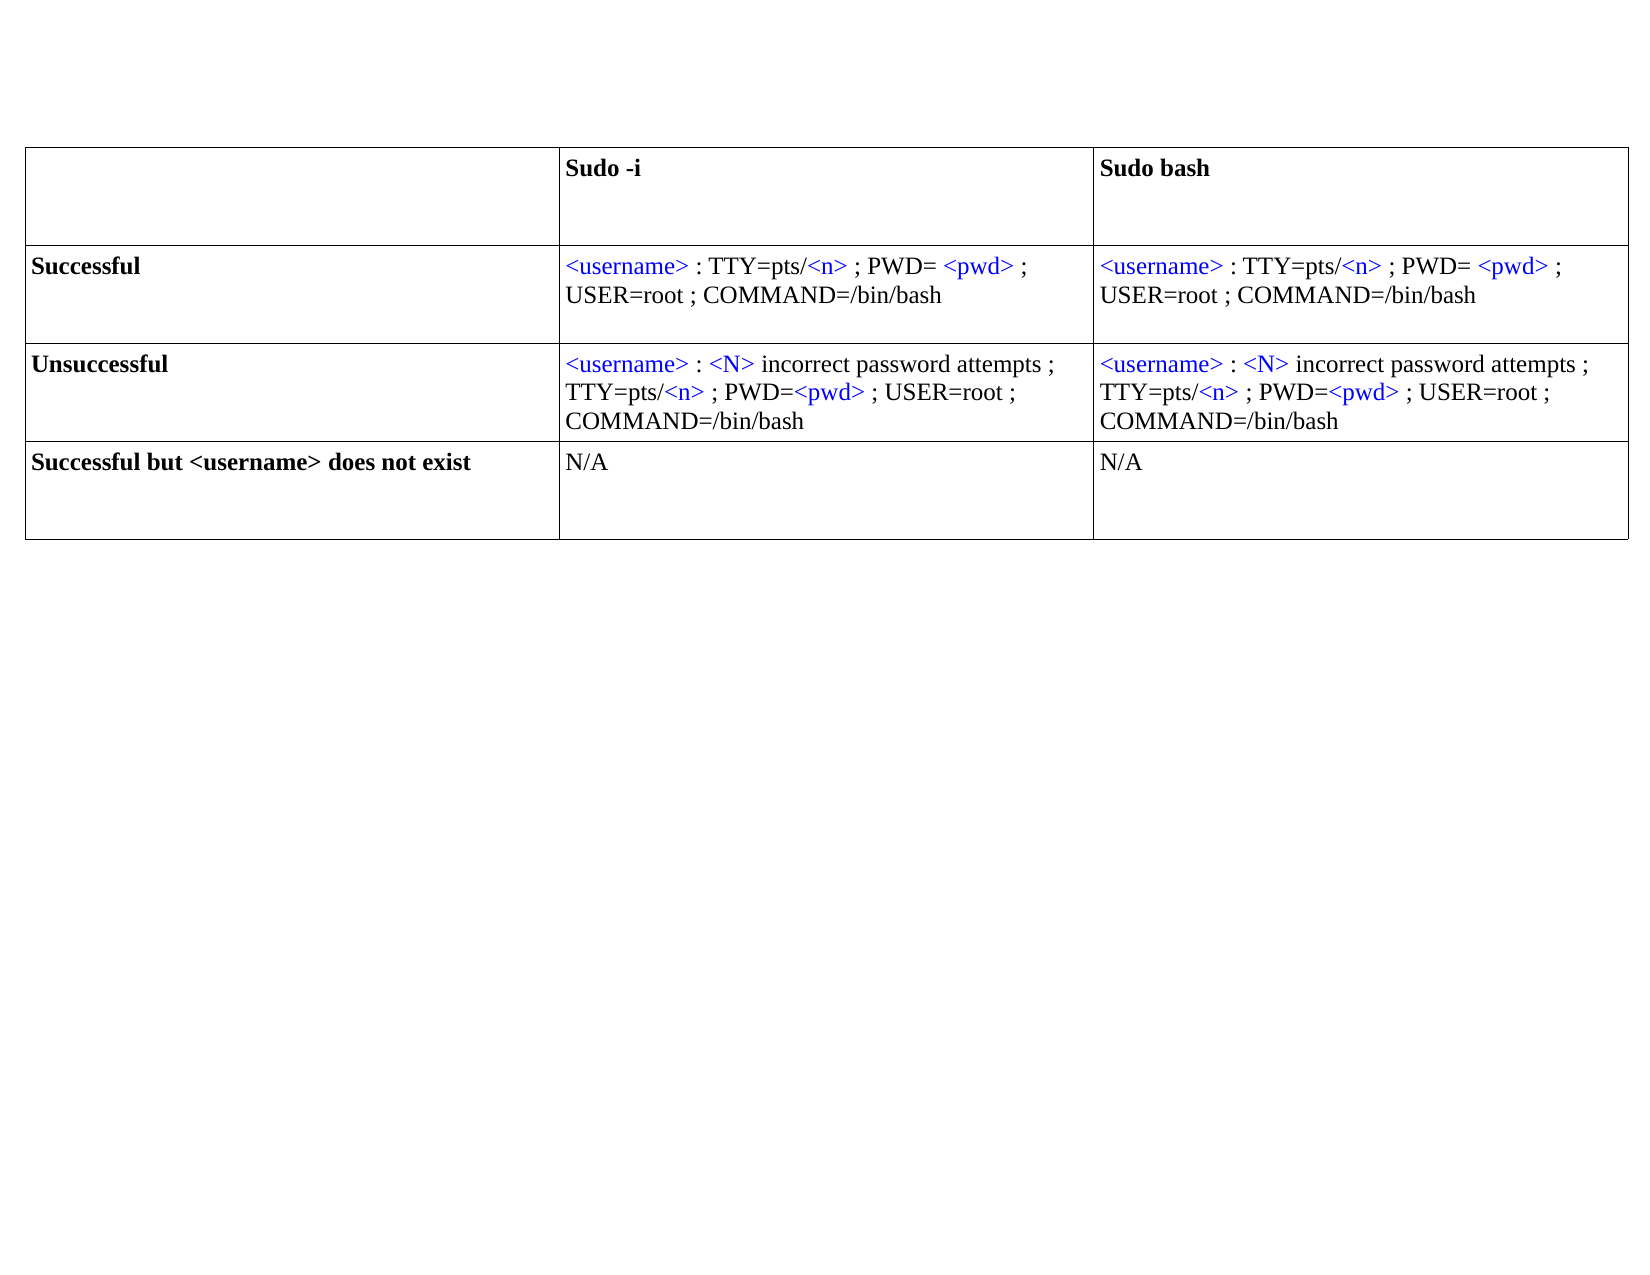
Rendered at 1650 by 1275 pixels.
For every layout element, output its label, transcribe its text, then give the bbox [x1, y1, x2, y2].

table_cell N/A [560, 442, 1093, 538]
table_cell <username> : TTY=pts/<n> ; PWD= <pwd> ; USER=root ; COMMAND=/bin/bash [560, 246, 1093, 342]
table_cell Successful [26, 246, 559, 342]
table_cell <username> : <N> incorrect password attempts ; TTY=pts/<n> ; PWD=<pwd> ; USER=root ; COMMAND=/bin/bash [560, 344, 1093, 441]
table_cell Unsuccessful [26, 344, 559, 441]
table_header [26, 148, 559, 245]
table_cell Successful but <username> does not exist [26, 442, 559, 538]
table_cell <username> : TTY=pts/<n> ; PWD= <pwd> ; USER=root ; COMMAND=/bin/bash [1094, 246, 1628, 342]
table_header Sudo bash [1094, 148, 1628, 245]
table_header Sudo -i [560, 148, 1093, 245]
table_cell <username> : <N> incorrect password attempts ; TTY=pts/<n> ; PWD=<pwd> ; USER=root ; COMMAND=/bin/bash [1094, 344, 1628, 441]
table_cell N/A [1094, 442, 1628, 538]
